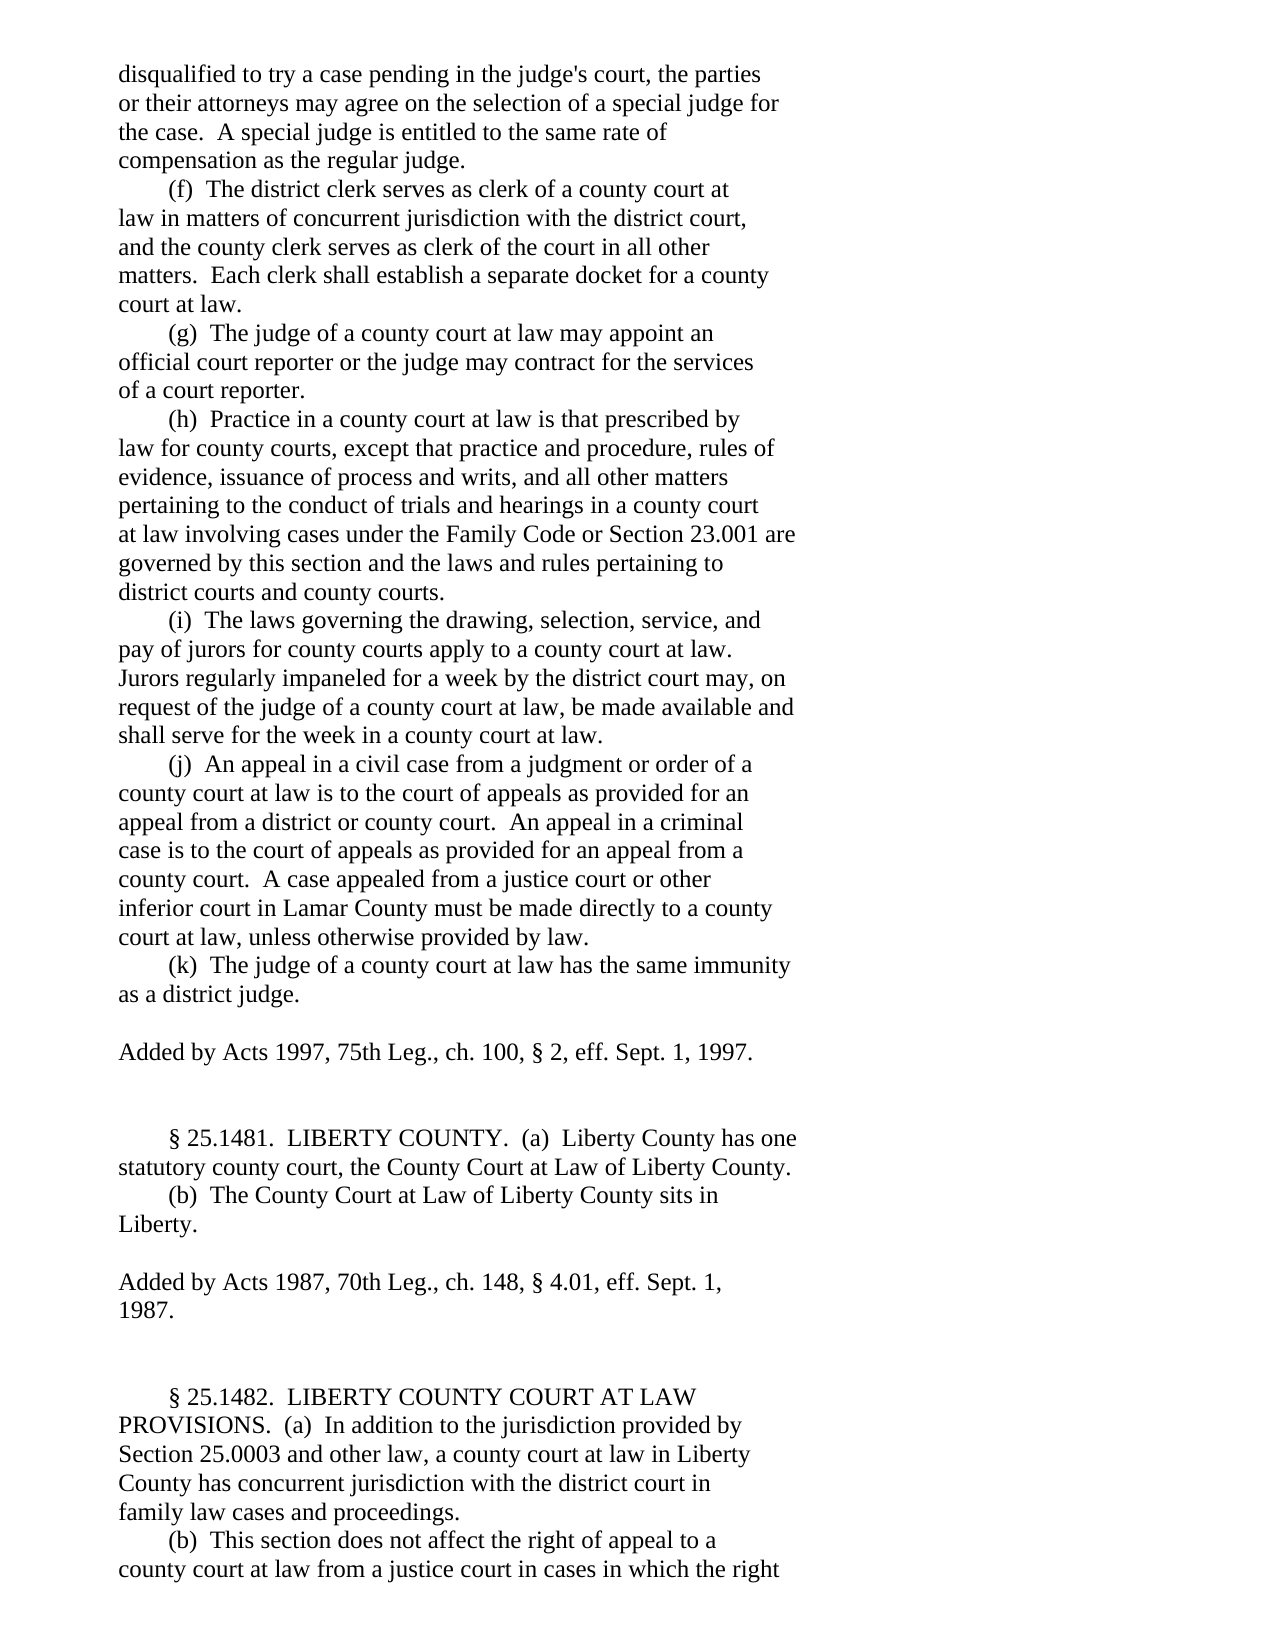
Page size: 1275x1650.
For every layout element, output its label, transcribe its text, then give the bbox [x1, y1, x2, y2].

text Added by Acts 1997, 75th Leg., ch. 100, § 2, eff. Sept. 1, 1997. [118, 1037, 1216, 1065]
text (f) The district clerk serves as clerk of a county court at [118, 174, 1216, 203]
text the case. A special judge is entitled to the same rate of [118, 117, 1216, 145]
text county court. A case appealed from a justice court or other [118, 864, 1216, 893]
text § 25.1481. LIBERTY COUNTY. (a) Liberty County has one [118, 1123, 1216, 1152]
text pay of jurors for county courts apply to a county court at law. [118, 634, 1216, 663]
text (b) This section does not affect the right of appeal to a [118, 1525, 1216, 1554]
text (j) An appeal in a civil case from a judgment or order of a [118, 749, 1216, 778]
text (i) The laws governing the drawing, selection, service, and [118, 605, 1216, 634]
text County has concurrent jurisdiction with the district court in [118, 1468, 1216, 1497]
text of a court reporter. [118, 375, 1216, 404]
text court at law, unless otherwise provided by law. [118, 922, 1216, 950]
text at law involving cases under the Family Code or Section 23.001 are [118, 519, 1216, 548]
text request of the judge of a county court at law, be made available and [118, 692, 1216, 720]
text disqualified to try a case pending in the judge's court, the parties [118, 59, 1216, 88]
text family law cases and proceedings. [118, 1497, 1216, 1525]
text (g) The judge of a county court at law may appoint an [118, 318, 1216, 347]
text appeal from a district or county court. An appeal in a criminal [118, 807, 1216, 835]
text county court at law from a justice court in cases in which the right [118, 1554, 1216, 1583]
text Added by Acts 1987, 70th Leg., ch. 148, § 4.01, eff. Sept. 1, [118, 1267, 1216, 1295]
text compensation as the regular judge. [118, 145, 1216, 174]
text county court at law is to the court of appeals as provided for an [118, 778, 1216, 807]
text governed by this section and the laws and rules pertaining to [118, 548, 1216, 577]
text shall serve for the week in a county court at law. [118, 720, 1216, 749]
text Liberty. [118, 1209, 1216, 1238]
text court at law. [118, 289, 1216, 318]
text inferior court in Lamar County must be made directly to a county [118, 893, 1216, 922]
text and the county clerk serves as clerk of the court in all other [118, 232, 1216, 260]
text official court reporter or the judge may contract for the services [118, 347, 1216, 375]
text or their attorneys may agree on the selection of a special judge for [118, 88, 1216, 117]
text pertaining to the conduct of trials and hearings in a county court [118, 490, 1216, 519]
text PROVISIONS. (a) In addition to the jurisdiction provided by [118, 1410, 1216, 1439]
text as a district judge. [118, 979, 1216, 1008]
text law for county courts, except that practice and procedure, rules of [118, 433, 1216, 462]
text § 25.1482. LIBERTY COUNTY COURT AT LAW [118, 1382, 1216, 1410]
text evidence, issuance of process and writs, and all other matters [118, 462, 1216, 490]
text district courts and county courts. [118, 577, 1216, 605]
text 1987. [118, 1295, 1216, 1324]
text Section 25.0003 and other law, a county court at law in Liberty [118, 1439, 1216, 1468]
text (b) The County Court at Law of Liberty County sits in [118, 1180, 1216, 1209]
text (h) Practice in a county court at law is that prescribed by [118, 404, 1216, 433]
text law in matters of concurrent jurisdiction with the district court, [118, 203, 1216, 232]
text Jurors regularly impaneled for a week by the district court may, on [118, 663, 1216, 692]
text statutory county court, the County Court at Law of Liberty County. [118, 1152, 1216, 1180]
text matters. Each clerk shall establish a separate docket for a county [118, 260, 1216, 289]
text (k) The judge of a county court at law has the same immunity [118, 950, 1216, 979]
text case is to the court of appeals as provided for an appeal from a [118, 835, 1216, 864]
